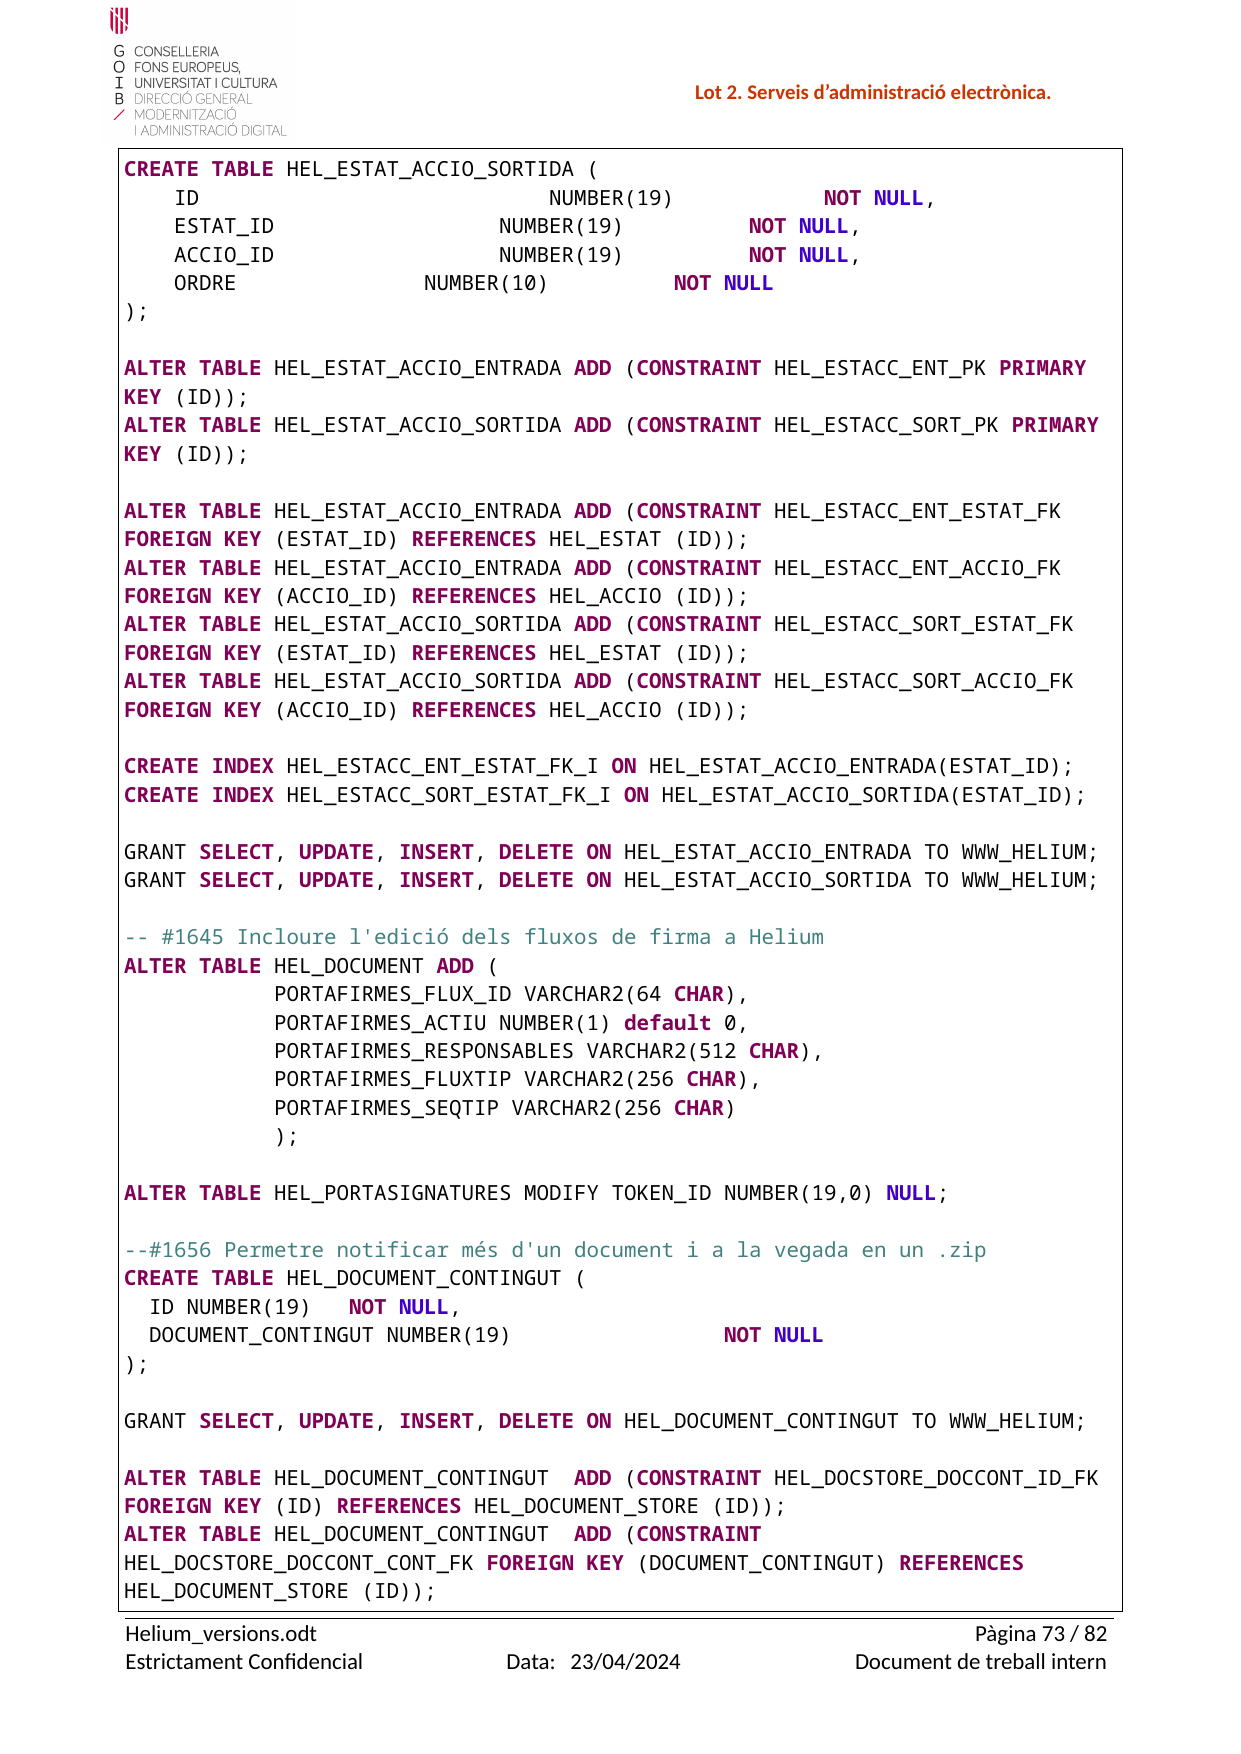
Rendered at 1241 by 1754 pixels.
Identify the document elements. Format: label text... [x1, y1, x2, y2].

table_header CREATE TABLE HEL_ESTAT_ACCIO_SORTIDA ( ID NUMBER(19) NOT NULL, ESTAT_ID NUMBER(19) NOT NULL, ACCIO_ID NUMBER(19) NOT NULL, ORDRE NUMBER(10) NOT NULL ); ALTER TABLE HEL_ESTAT_ACCIO_ENTRADA ADD (CONSTRAINT HEL_ESTACC_ENT_PK PRIMARY KEY (ID)); ALTER TABLE HEL_ESTAT_ACCIO_SORTIDA ADD (CONSTRAINT HEL_ESTACC_SORT_PK PRIMARY KEY (ID)); ALTER TABLE HEL_ESTAT_ACCIO_ENTRADA ADD (CONSTRAINT HEL_ESTACC_ENT_ESTAT_FK FOREIGN KEY (ESTAT_ID) REFERENCES HEL_ESTAT (ID)); ALTER TABLE HEL_ESTAT_ACCIO_ENTRADA ADD (CONSTRAINT HEL_ESTACC_ENT_ACCIO_FK FOREIGN KEY (ACCIO_ID) REFERENCES HEL_ACCIO (ID)); ALTER TABLE HEL_ESTAT_ACCIO_SORTIDA ADD (CONSTRAINT HEL_ESTACC_SORT_ESTAT_FK FOREIGN KEY (ESTAT_ID) REFERENCES HEL_ESTAT (ID)); ALTER TABLE HEL_ESTAT_ACCIO_SORTIDA ADD (CONSTRAINT HEL_ESTACC_SORT_ACCIO_FK FOREIGN KEY (ACCIO_ID) REFERENCES HEL_ACCIO (ID)); CREATE INDEX HEL_ESTACC_ENT_ESTAT_FK_I ON HEL_ESTAT_ACCIO_ENTRADA(ESTAT_ID); CREATE INDEX HEL_ESTACC_SORT_ESTAT_FK_I ON HEL_ESTAT_ACCIO_SORTIDA(ESTAT_ID); GRANT SELECT, UPDATE, INSERT, DELETE ON HEL_ESTAT_ACCIO_ENTRADA TO WWW_HELIUM; GRANT SELECT, UPDATE, INSERT, DELETE ON HEL_ESTAT_ACCIO_SORTIDA TO WWW_HELIUM; -- #1645 Incloure l'edició dels fluxos de firma a Helium ALTER TABLE HEL_DOCUMENT ADD ( PORTAFIRMES_FLUX_ID VARCHAR2(64 CHAR), PORTAFIRMES_ACTIU NUMBER(1) default 0, PORTAFIRMES_RESPONSABLES VARCHAR2(512 CHAR), PORTAFIRMES_FLUXTIP VARCHAR2(256 CHAR), PORTAFIRMES_SEQTIP VARCHAR2(256 CHAR) ); ALTER TABLE HEL_PORTASIGNATURES MODIFY TOKEN_ID NUMBER(19,0) NULL; --#1656 Permetre notificar més d'un document i a la vegada en un .zip CREATE TABLE HEL_DOCUMENT_CONTINGUT ( ID NUMBER(19) NOT NULL, DOCUMENT_CONTINGUT NUMBER(19) NOT NULL ); GRANT SELECT, UPDATE, INSERT, DELETE ON HEL_DOCUMENT_CONTINGUT TO WWW_HELIUM; ALTER TABLE HEL_DOCUMENT_CONTINGUT ADD (CONSTRAINT HEL_DOCSTORE_DOCCONT_ID_FK FOREIGN KEY (ID) REFERENCES HEL_DOCUMENT_STORE (ID)); ALTER TABLE HEL_DOCUMENT_CONTINGUT ADD (CONSTRAINT HEL_DOCSTORE_DOCCONT_CONT_FK FOREIGN KEY (DOCUMENT_CONTINGUT) REFERENCES HEL_DOCUMENT_STORE (ID)); [119, 149, 1122, 1611]
picture [100, 0, 297, 144]
